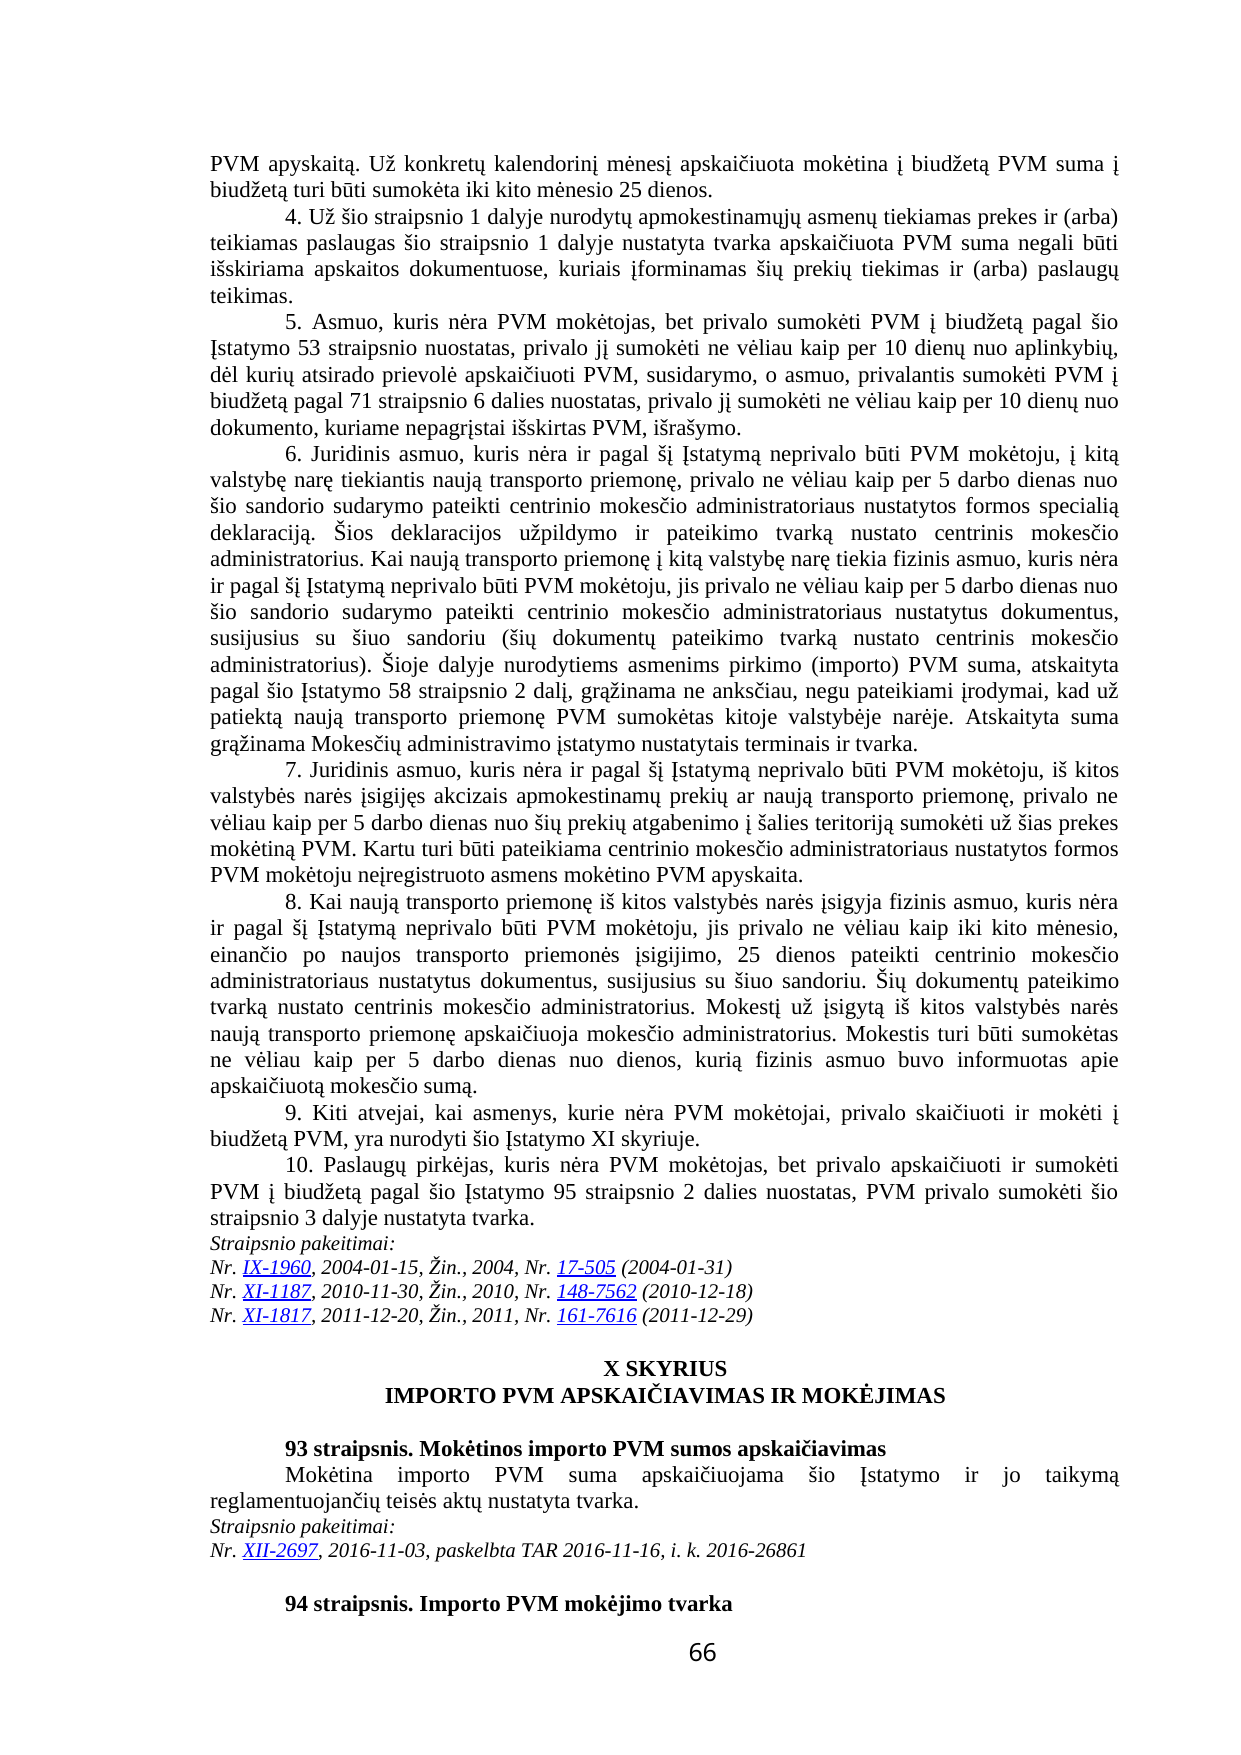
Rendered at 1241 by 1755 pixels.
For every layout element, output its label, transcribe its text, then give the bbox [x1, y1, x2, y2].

text Straipsnio pakeitimai: [210, 1231, 1120, 1254]
text 9. Kiti atvejai, kai asmenys, kurie nėra PVM mokėtojai, privalo skaičiuoti ir mokėti į biudžetą PVM, yra nurodyti šio Įstatymo XI skyriuje. [210, 1099, 1120, 1151]
text Nr. IX-1960, 2004-01-15, Žin., 2004, Nr. 17-505 (2004-01-31) [210, 1254, 1120, 1279]
text Mokėtina importo PVM suma apskaičiuojama šio Įstatymo ir jo taikymą reglamentuojančių teisės aktų nustatyta tvarka. [210, 1461, 1120, 1514]
text Straipsnio pakeitimai: [210, 1514, 1120, 1538]
text Nr. XI-1817, 2011-12-20, Žin., 2011, Nr. 161-7616 (2011-12-29) [210, 1303, 1120, 1327]
text 94 straipsnis. Importo PVM mokėjimo tvarka [210, 1591, 1120, 1617]
text 93 straipsnis. Mokėtinos importo PVM sumos apskaičiavimas [210, 1434, 1120, 1461]
text Nr. XII-2697, 2016-11-03, paskelbta TAR 2016-11-16, i. k. 2016-26861 [210, 1538, 1120, 1562]
text 7. Juridinis asmuo, kuris nėra ir pagal šį Įstatymą neprivalo būti PVM mokėtoju, iš kitos valstybės narės įsigijęs akcizais apmokestinamų prekių ar naują transporto priemonę, privalo ne vėliau kaip per 5 darbo dienas nuo šių prekių atgabenimo į šalies teritoriją sumokėti už šias prekes mokėtiną PVM. Kartu turi būti pateikiama centrinio mokesčio administratoriaus nustatytos formos PVM mokėtoju neįregistruoto asmens mokėtino PVM apyskaita. [210, 756, 1120, 888]
text IMPORTO PVM APSKAIČIAVIMAS IR MOKĖJIMAS [210, 1382, 1120, 1408]
text PVM apyskaitą. Už konkretų kalendorinį mėnesį apskaičiuota mokėtina į biudžetą PVM suma į biudžetą turi būti sumokėta iki kito mėnesio 25 dienos. [210, 150, 1120, 203]
text 6. Juridinis asmuo, kuris nėra ir pagal šį Įstatymą neprivalo būti PVM mokėtoju, į kitą valstybę narę tiekiantis naują transporto priemonę, privalo ne vėliau kaip per 5 darbo dienas nuo šio sandorio sudarymo pateikti centrinio mokesčio administratoriaus nustatytos formos specialią deklaraciją. Šios deklaracijos užpildymo ir pateikimo tvarką nustato centrinis mokesčio administratorius. Kai naują transporto priemonę į kitą valstybę narę tiekia fizinis asmuo, kuris nėra ir pagal šį Įstatymą neprivalo būti PVM mokėtoju, jis privalo ne vėliau kaip per 5 darbo dienas nuo šio sandorio sudarymo pateikti centrinio mokesčio administratoriaus nustatytus dokumentus, susijusius su šiuo sandoriu (šių dokumentų pateikimo tvarką nustato centrinis mokesčio administratorius). Šioje dalyje nurodytiems asmenims pirkimo (importo) PVM suma, atskaityta pagal šio Įstatymo 58 straipsnio 2 dalį, grąžinama ne anksčiau, negu pateikiami įrodymai, kad už patiektą naują transporto priemonę PVM sumokėtas kitoje valstybėje narėje. Atskaityta suma grąžinama Mokesčių administravimo įstatymo nustatytais terminais ir tvarka. [210, 440, 1120, 756]
text 5. Asmuo, kuris nėra PVM mokėtojas, bet privalo sumokėti PVM į biudžetą pagal šio Įstatymo 53 straipsnio nuostatas, privalo jį sumokėti ne vėliau kaip per 10 dienų nuo aplinkybių, dėl kurių atsirado prievolė apskaičiuoti PVM, susidarymo, o asmuo, privalantis sumokėti PVM į biudžetą pagal 71 straipsnio 6 dalies nuostatas, privalo jį sumokėti ne vėliau kaip per 10 dienų nuo dokumento, kuriame nepagrįstai išskirtas PVM, išrašymo. [210, 308, 1120, 440]
text Nr. XI-1187, 2010-11-30, Žin., 2010, Nr. 148-7562 (2010-12-18) [210, 1279, 1120, 1303]
text X SKYRIUS [210, 1356, 1120, 1382]
text 4. Už šio straipsnio 1 dalyje nurodytų apmokestinamųjų asmenų tiekiamas prekes ir (arba) teikiamas paslaugas šio straipsnio 1 dalyje nustatyta tvarka apskaičiuota PVM suma negali būti išskiriama apskaitos dokumentuose, kuriais įforminamas šių prekių tiekimas ir (arba) paslaugų teikimas. [210, 203, 1120, 308]
text 8. Kai naują transporto priemonę iš kitos valstybės narės įsigyja fizinis asmuo, kuris nėra ir pagal šį Įstatymą neprivalo būti PVM mokėtoju, jis privalo ne vėliau kaip iki kito mėnesio, einančio po naujos transporto priemonės įsigijimo, 25 dienos pateikti centrinio mokesčio administratoriaus nustatytus dokumentus, susijusius su šiuo sandoriu. Šių dokumentų pateikimo tvarką nustato centrinis mokesčio administratorius. Mokestį už įsigytą iš kitos valstybės narės naują transporto priemonę apskaičiuoja mokesčio administratorius. Mokestis turi būti sumokėtas ne vėliau kaip per 5 darbo dienas nuo dienos, kurią fizinis asmuo buvo informuotas apie apskaičiuotą mokesčio sumą. [210, 888, 1120, 1099]
text 10. Paslaugų pirkėjas, kuris nėra PVM mokėtojas, bet privalo apskaičiuoti ir sumokėti PVM į biudžetą pagal šio Įstatymo 95 straipsnio 2 dalies nuostatas, PVM privalo sumokėti šio straipsnio 3 dalyje nustatyta tvarka. [210, 1151, 1120, 1231]
